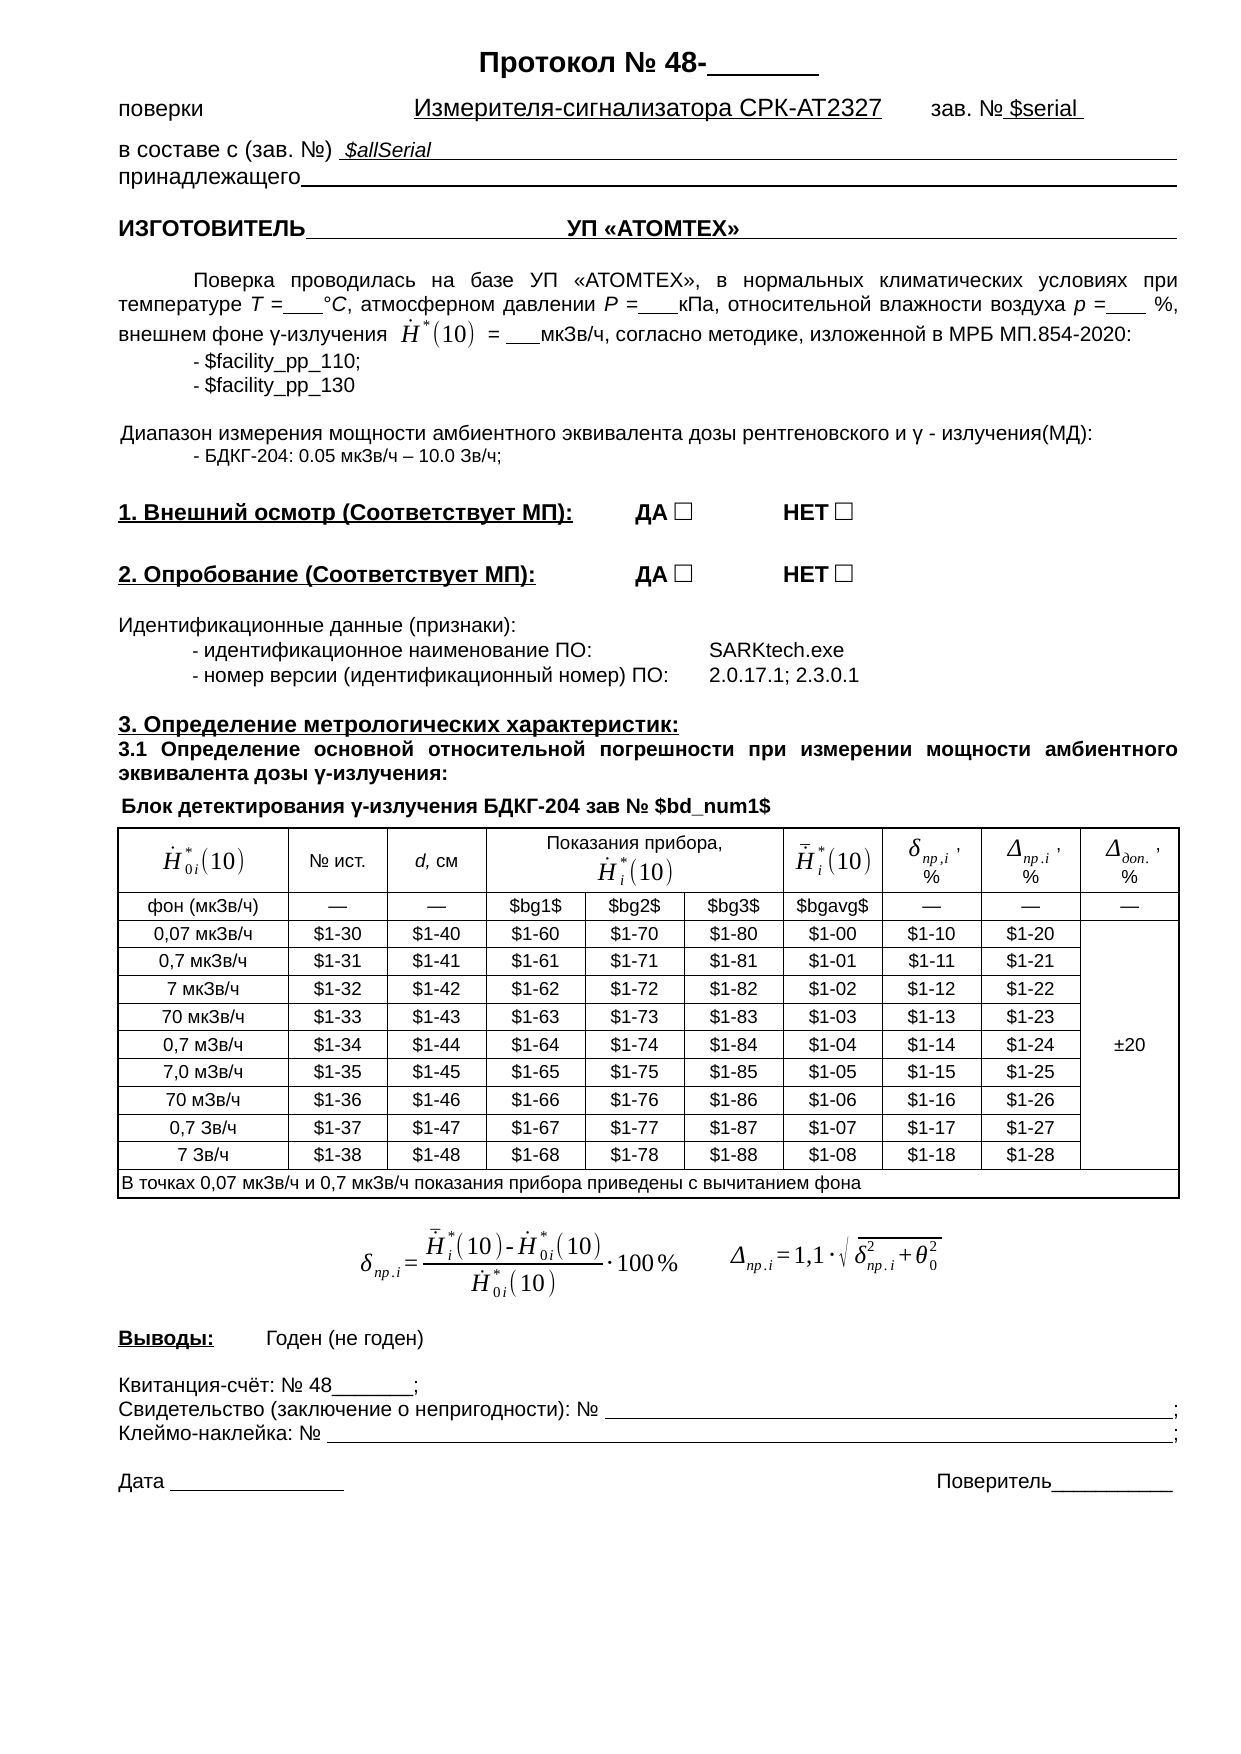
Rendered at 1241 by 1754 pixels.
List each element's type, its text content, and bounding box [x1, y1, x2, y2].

table_cell $1-38 [289, 1142, 387, 1169]
table_cell — [1081, 893, 1178, 919]
table_cell $1-66 [487, 1087, 585, 1113]
table_cell 0,07 мкЗв/ч [119, 921, 288, 947]
table_cell $1-34 [289, 1031, 387, 1058]
text 2. Опробование (Соответствует МП): ДА □ НЕТ □ [118, 555, 1179, 588]
text Выводы: Годен (не годен) [118, 1325, 1179, 1349]
table_cell $bg2$ [586, 893, 684, 919]
table_cell $1-70 [586, 921, 684, 947]
table_cell $1-27 [982, 1115, 1080, 1141]
table_cell $1-18 [883, 1142, 981, 1169]
table_cell $1-22 [982, 976, 1080, 1003]
table_cell $1-45 [388, 1059, 486, 1086]
table_cell $1-02 [784, 976, 882, 1003]
table_cell , % [1081, 829, 1178, 892]
table_cell — [883, 893, 981, 919]
table_header Блок детектирования γ-излучения БДКГ-204 зав № $bd_num1$ [118, 785, 1179, 827]
text Протокол № 48- [88, 45, 1179, 79]
table_cell $1-83 [685, 1004, 783, 1030]
table_cell $1-16 [883, 1087, 981, 1113]
table_cell $1-21 [982, 948, 1080, 975]
text Дата Поверитель [118, 1469, 1179, 1493]
table_cell $1-06 [784, 1087, 882, 1113]
table_cell $1-74 [586, 1031, 684, 1058]
table_cell фон (мкЗв/ч) [119, 893, 288, 919]
table_cell 0,7 Зв/ч [119, 1115, 288, 1141]
table_cell $1-65 [487, 1059, 585, 1086]
table_cell $1-47 [388, 1115, 486, 1141]
table_cell $1-26 [982, 1087, 1080, 1113]
table_cell $1-20 [982, 921, 1080, 947]
table_cell $1-85 [685, 1059, 783, 1086]
text 3. Определение метрологических характеристик: [118, 711, 1179, 737]
table_cell $1-07 [784, 1115, 882, 1141]
table_cell 70 мЗв/ч [119, 1087, 288, 1113]
table_cell $1-13 [883, 1004, 981, 1030]
text поверки Измерителя-сигнализатора СРК-АТ2327 зав. № $serial [118, 93, 1179, 122]
table_cell $1-88 [685, 1142, 783, 1169]
table_cell $1-67 [487, 1115, 585, 1141]
table_cell — [289, 893, 387, 919]
table_cell 7 мкЗв/ч [119, 976, 288, 1003]
table_cell 70 мкЗв/ч [119, 1004, 288, 1030]
table_cell $1-31 [289, 948, 387, 975]
text - БДКГ-204: 0.05 мкЗв/ч – 10.0 Зв/ч; [118, 445, 1179, 466]
table_cell $1-64 [487, 1031, 585, 1058]
table_cell $1-42 [388, 976, 486, 1003]
table_cell $1-60 [487, 921, 585, 947]
table_cell $1-05 [784, 1059, 882, 1086]
table_cell $1-30 [289, 921, 387, 947]
text Идентификационные данные (признаки): [118, 612, 1179, 636]
table_cell $1-11 [883, 948, 981, 975]
table_cell $1-40 [388, 921, 486, 947]
text - идентификационное наименование ПО: SARKtech.exe [118, 636, 1179, 663]
table_cell ±20 [1081, 921, 1178, 1169]
table_cell $1-86 [685, 1087, 783, 1113]
table_cell $1-46 [388, 1087, 486, 1113]
text ИЗГОТОВИТЕЛЬ УП «АТОМТЕХ» [118, 215, 1179, 242]
table_cell , % [883, 829, 981, 892]
table_cell $1-17 [883, 1115, 981, 1141]
table_cell $1-82 [685, 976, 783, 1003]
table_cell $1-12 [883, 976, 981, 1003]
table_cell $1-73 [586, 1004, 684, 1030]
table_cell $bg3$ [685, 893, 783, 919]
table_cell $1-32 [289, 976, 387, 1003]
table_cell $1-00 [784, 921, 882, 947]
table_cell $1-77 [586, 1115, 684, 1141]
text Клеймо-наклейка: № ; [118, 1421, 1179, 1445]
table_cell 0,7 мЗв/ч [119, 1031, 288, 1058]
table_cell $1-35 [289, 1059, 387, 1086]
table_cell $1-25 [982, 1059, 1080, 1086]
text - $facility_pp_130 [118, 373, 1179, 397]
table_cell $1-76 [586, 1087, 684, 1113]
table_cell — [388, 893, 486, 919]
table_cell $1-84 [685, 1031, 783, 1058]
text - $facility_pp_110; [118, 349, 1179, 373]
table_cell $bg1$ [487, 893, 585, 919]
text Поверка проводилась на базе УП «АТОМТЕХ», в нормальных климатических условиях при температуре Т = °С, атмосферном давлении Р = кПа, относительной влажности воздуха р = %, внешнем фоне γ-излучения = мкЗв/ч, согласно методике, изложенной в МРБ МП.854-2020: [118, 268, 1179, 349]
table_cell $1-10 [883, 921, 981, 947]
table_cell $1-36 [289, 1087, 387, 1113]
table_cell — [982, 893, 1080, 919]
table_cell $1-37 [289, 1115, 387, 1141]
table_cell $1-15 [883, 1059, 981, 1086]
table_cell 7 Зв/ч [119, 1142, 288, 1169]
table_cell В точках 0,07 мкЗв/ч и 0,7 мкЗв/ч показания прибора приведены с вычитанием фона [119, 1170, 1178, 1197]
table_cell $1-28 [982, 1142, 1080, 1169]
table_cell $1-87 [685, 1115, 783, 1141]
table_cell $1-33 [289, 1004, 387, 1030]
table_cell $1-78 [586, 1142, 684, 1169]
table_cell $1-80 [685, 921, 783, 947]
table_cell $1-44 [388, 1031, 486, 1058]
table_cell $1-48 [388, 1142, 486, 1169]
table_cell $1-41 [388, 948, 486, 975]
table_cell $1-62 [487, 976, 585, 1003]
text Свидетельство (заключение о непригодности): № ; [118, 1397, 1179, 1421]
table_cell $1-81 [685, 948, 783, 975]
table_cell $1-01 [784, 948, 882, 975]
table_cell $1-14 [883, 1031, 981, 1058]
text принадлежащего [118, 163, 1179, 189]
table_cell $1-23 [982, 1004, 1080, 1030]
text - номер версии (идентификационный номер) ПО: 2.0.17.1; 2.3.0.1 [118, 663, 1179, 687]
table_cell $1-43 [388, 1004, 486, 1030]
table_cell $1-61 [487, 948, 585, 975]
table_cell [784, 829, 882, 892]
table_cell $1-71 [586, 948, 684, 975]
text в составе с (зав. №) $allSerial [118, 136, 1179, 163]
table_cell $1-03 [784, 1004, 882, 1030]
table_cell $1-72 [586, 976, 684, 1003]
table_cell d, см [388, 829, 486, 892]
text Диапазон измерения мощности амбиентного эквивалента дозы рентгеновского и γ - излучения(МД): [120, 421, 1173, 445]
text Квитанция-счёт: № 48_______; [118, 1373, 1179, 1397]
table_cell 0,7 мкЗв/ч [119, 948, 288, 975]
table_cell 7,0 мЗв/ч [119, 1059, 288, 1086]
table_cell $1-24 [982, 1031, 1080, 1058]
table_cell $1-08 [784, 1142, 882, 1169]
table_cell $bgavg$ [784, 893, 882, 919]
table_cell $1-04 [784, 1031, 882, 1058]
table_cell $1-68 [487, 1142, 585, 1169]
table_cell , % [982, 829, 1080, 892]
table_cell Показания прибора, [487, 829, 783, 892]
table_cell № ист. [289, 829, 387, 892]
table_cell $1-75 [586, 1059, 684, 1086]
text 1. Внешний осмотр (Соответствует МП): ДА □ НЕТ □ [118, 493, 1179, 526]
text 3.1 Определение основной относительной погрешности при измерении мощности амбиентного эквивалента дозы γ-излучения: [118, 737, 1179, 785]
table_cell $1-63 [487, 1004, 585, 1030]
table_cell [119, 829, 288, 892]
